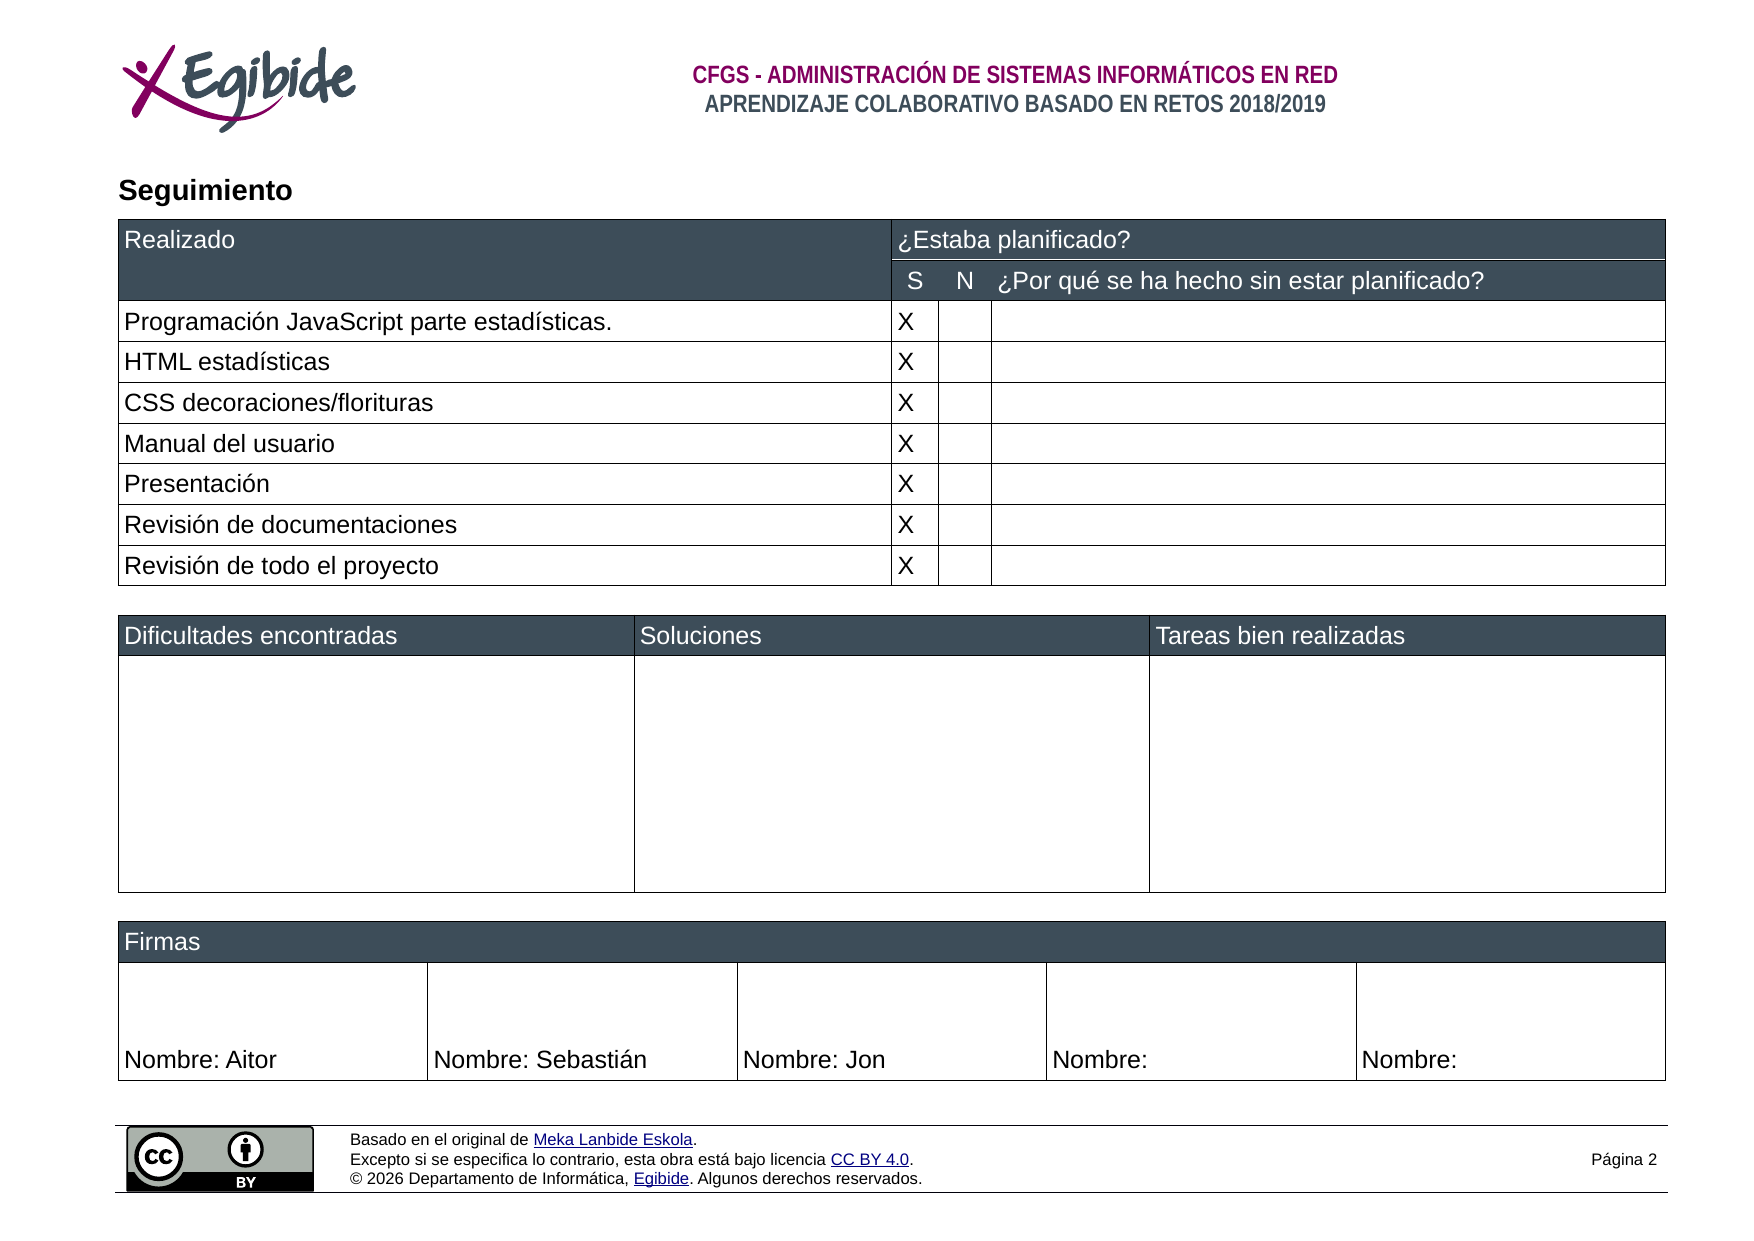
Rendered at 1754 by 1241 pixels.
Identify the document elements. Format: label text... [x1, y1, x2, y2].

table_cell Manual del usuario [119, 424, 891, 463]
table_header Tareas bien realizadas [1150, 616, 1665, 655]
table_cell X [892, 424, 938, 463]
table_cell ¿Por qué se ha hecho sin estar planificado? [991, 261, 1665, 300]
table_cell X [892, 301, 938, 341]
table_cell [939, 383, 991, 422]
table_cell [992, 546, 1665, 585]
table_cell Nombre: Jon [738, 963, 1046, 1080]
table_cell [992, 464, 1665, 504]
table_cell [939, 546, 991, 585]
table_cell [992, 342, 1665, 382]
table_header Firmas [119, 922, 1665, 962]
table_cell [939, 301, 991, 341]
table_cell Programación JavaScript parte estadísticas. [119, 301, 891, 341]
table_cell [992, 424, 1665, 463]
table_header Soluciones [635, 616, 1149, 655]
table_cell Nombre: [1357, 963, 1665, 1080]
table_cell [119, 656, 634, 892]
table_cell [992, 383, 1665, 422]
table_cell Revisión de documentaciones [119, 505, 891, 544]
table_cell Nombre: Sebastián [428, 963, 737, 1080]
table_cell X [892, 546, 938, 585]
table_header ¿Estaba planificado? [892, 220, 1665, 259]
table_cell [635, 656, 1149, 892]
table_cell Nombre: [1047, 963, 1356, 1080]
table_cell S [892, 261, 938, 300]
table_header Dificultades encontradas [119, 616, 634, 655]
table_cell [939, 342, 991, 382]
table_cell X [892, 383, 938, 422]
table_cell [939, 424, 991, 463]
table_cell Nombre: Aitor [119, 963, 427, 1080]
table_cell [992, 505, 1665, 544]
table_header Realizado [119, 220, 891, 300]
table_cell Presentación [119, 464, 891, 504]
table_cell N [938, 261, 991, 300]
table_cell X [892, 505, 938, 544]
table_cell HTML estadísticas [119, 342, 891, 382]
table_cell [939, 505, 991, 544]
table_cell CSS decoraciones/florituras [119, 383, 891, 422]
table_cell X [892, 342, 938, 382]
table_cell [992, 301, 1665, 341]
table_cell [1150, 656, 1665, 892]
table_cell Revisión de todo el proyecto [119, 546, 891, 585]
subtitle Seguimiento [118, 173, 1665, 206]
table_cell [939, 464, 991, 504]
table_cell X [892, 464, 938, 504]
